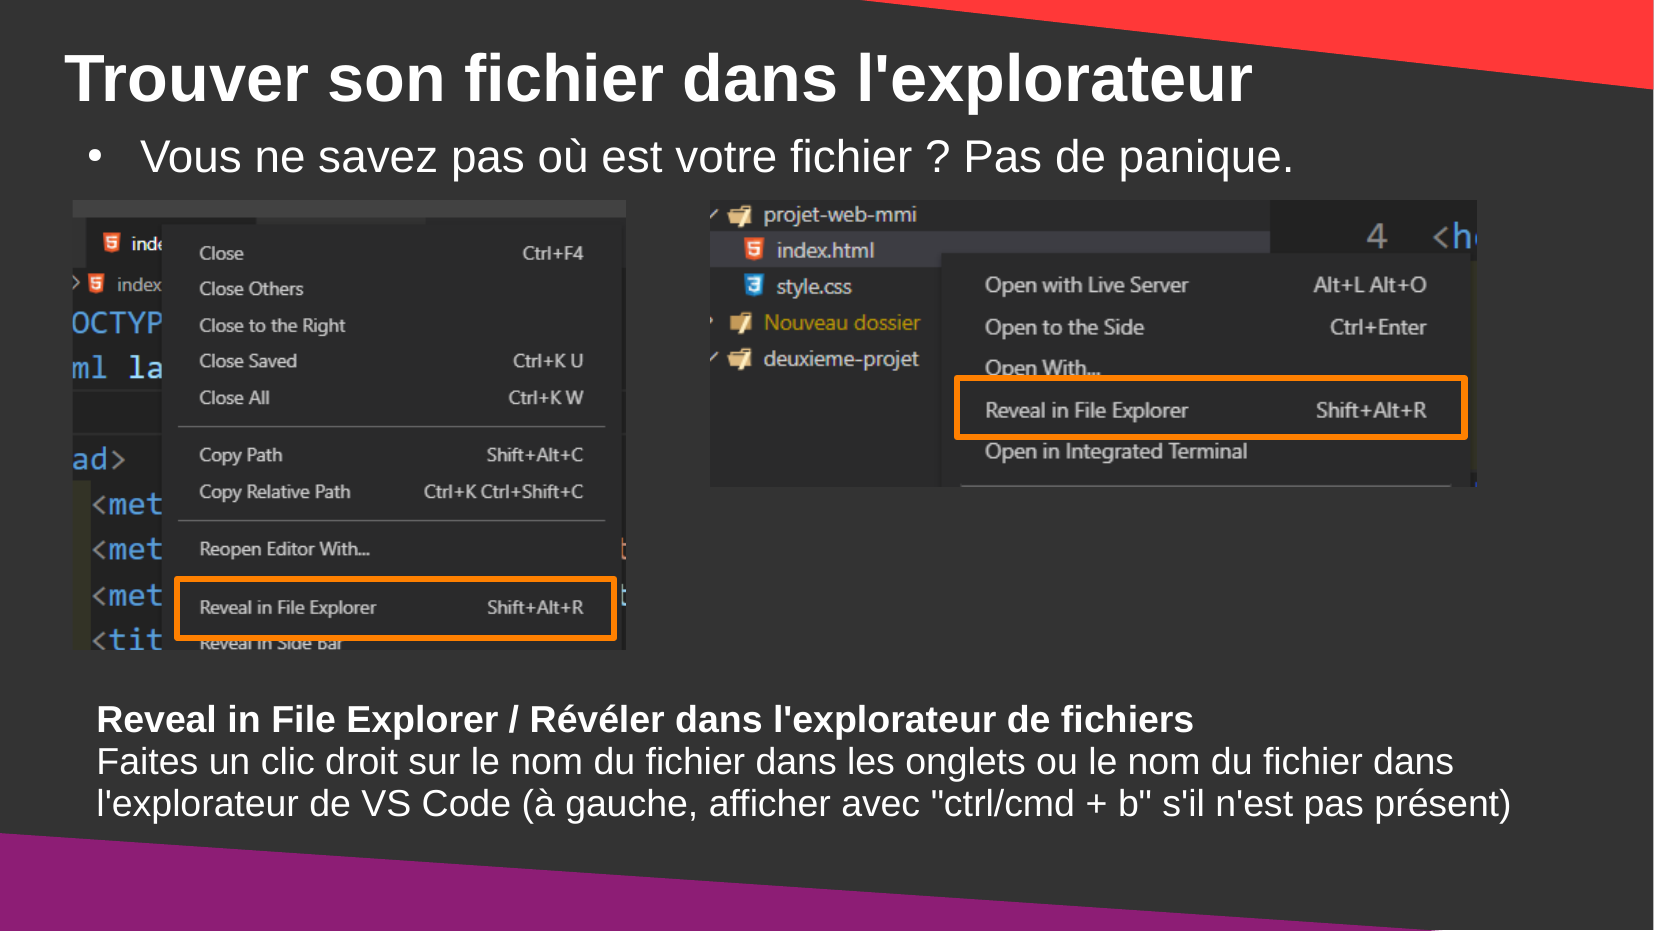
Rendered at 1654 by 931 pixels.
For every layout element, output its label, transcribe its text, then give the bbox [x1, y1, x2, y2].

text_box Reveal in File Explorer / Révéler dans l'explorateur de fichiers Faites un clic droit sur le nom du fichier dans les onglets ou le nom du fichier dans l'explorateur de VS Code (à gauche, afficher avec "ctrl/cmd + b" s'il n'est pas présent) [81, 691, 1560, 875]
list Vous ne savez pas où est votre fichier ? Pas de panique. [69, 131, 1583, 319]
text_box [0, 833, 1443, 931]
title Trouver son fichier dans l'explorateur [64, 40, 1553, 118]
picture [710, 200, 1477, 487]
picture [72, 200, 626, 650]
text_box [860, 0, 1654, 90]
